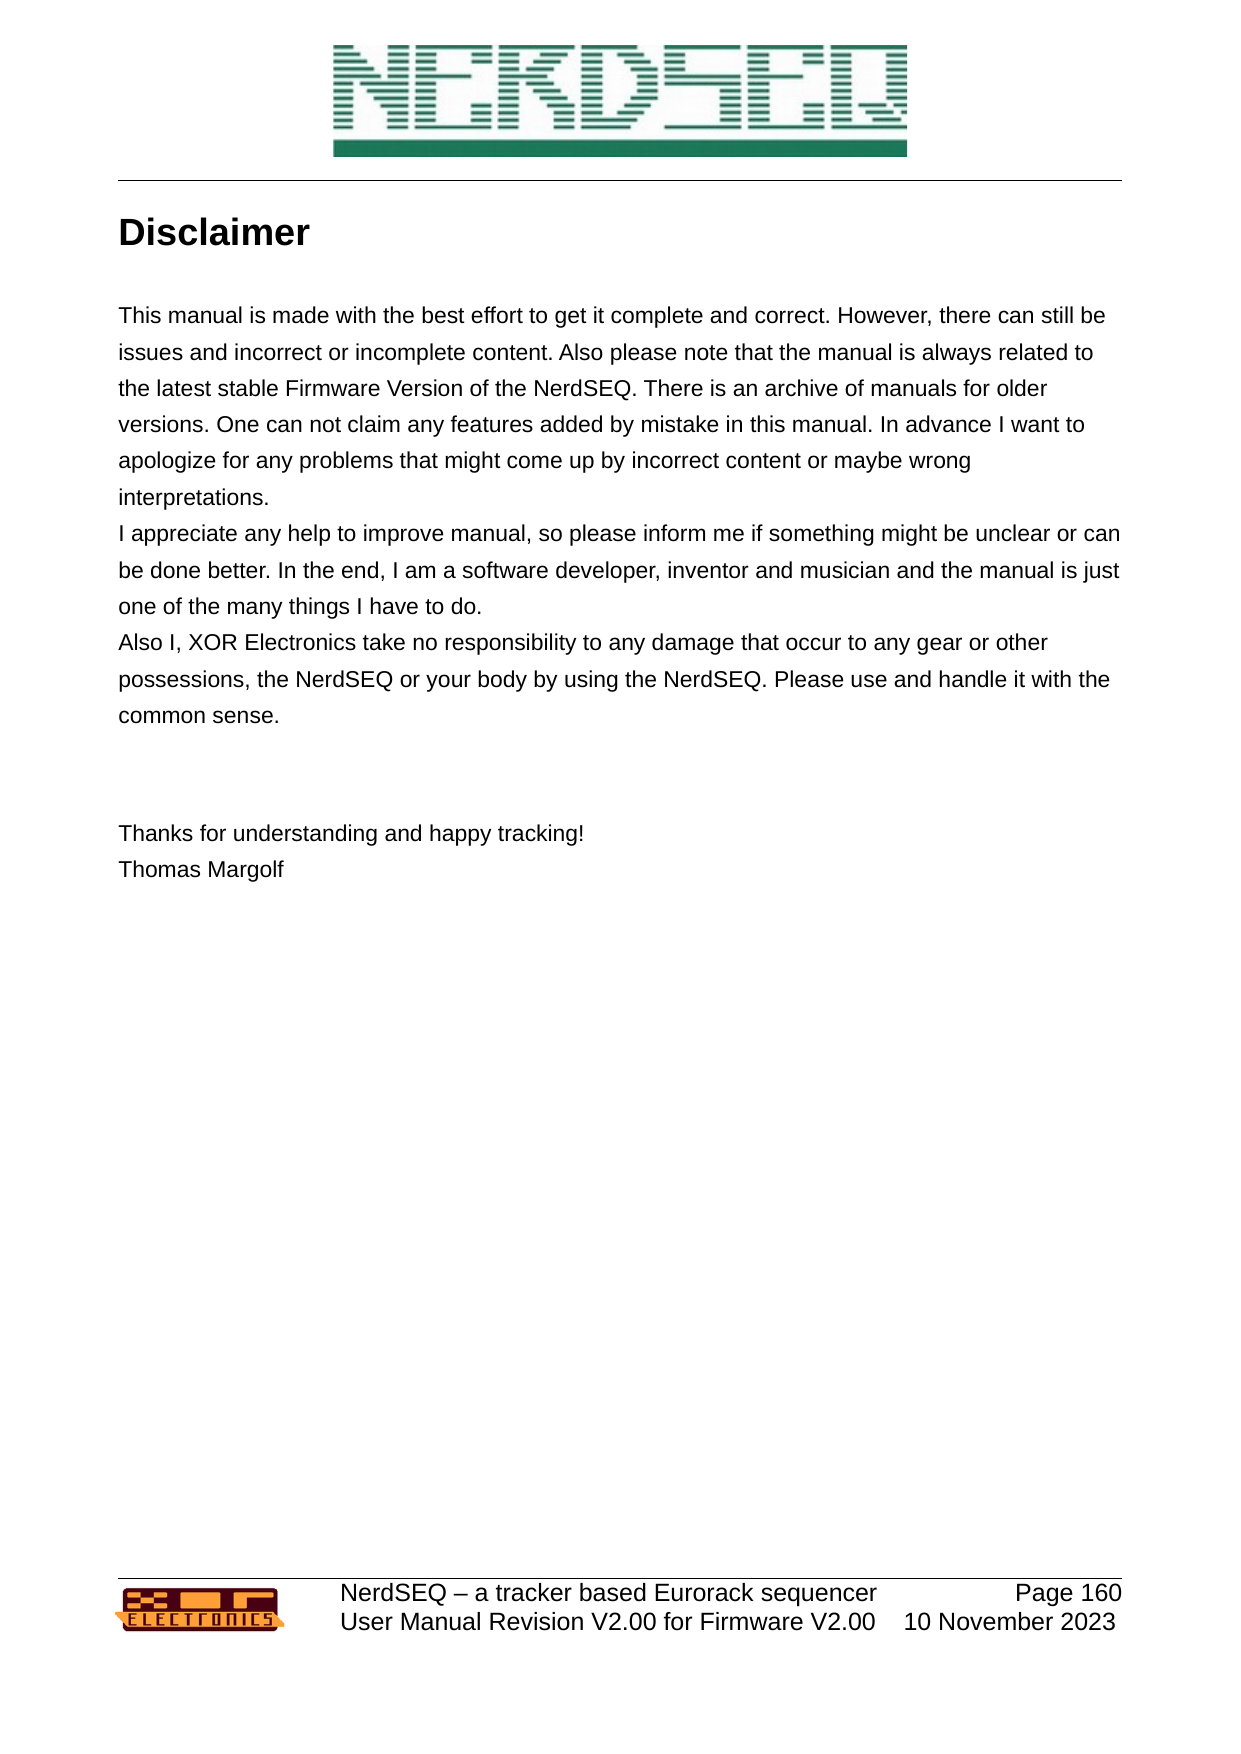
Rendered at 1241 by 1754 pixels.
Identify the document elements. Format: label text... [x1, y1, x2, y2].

picture [115, 1584, 285, 1634]
text I appreciate any help to improve manual, so please inform me if something might be unclear or can be done better. In the end, I am a software developer, inventor and musician and the manual is just one of the many things I have to do. [118, 520, 1122, 619]
text Also I, XOR Electronics take no responsibility to any damage that occur to any gear or other possessions, the NerdSEQ or your body by using the NerdSEQ. Please use and handle it with the common sense. [118, 629, 1122, 728]
text Thomas Margolf [118, 856, 1122, 882]
text Thanks for understanding and happy tracking! [118, 819, 1122, 846]
subtitle Disclaimer [118, 209, 1122, 253]
picture [333, 45, 908, 157]
text This manual is made with the best effort to get it complete and correct. However, there can still be issues and incorrect or incomplete content. Also please note that the manual is always related to the latest stable Firmware Version of the NerdSEQ. There is an archive of manuals for older versions. One can not claim any features added by mistake in this manual. In advance I want to apologize for any problems that might come up by incorrect content or maybe wrong interpretations. [118, 302, 1122, 510]
